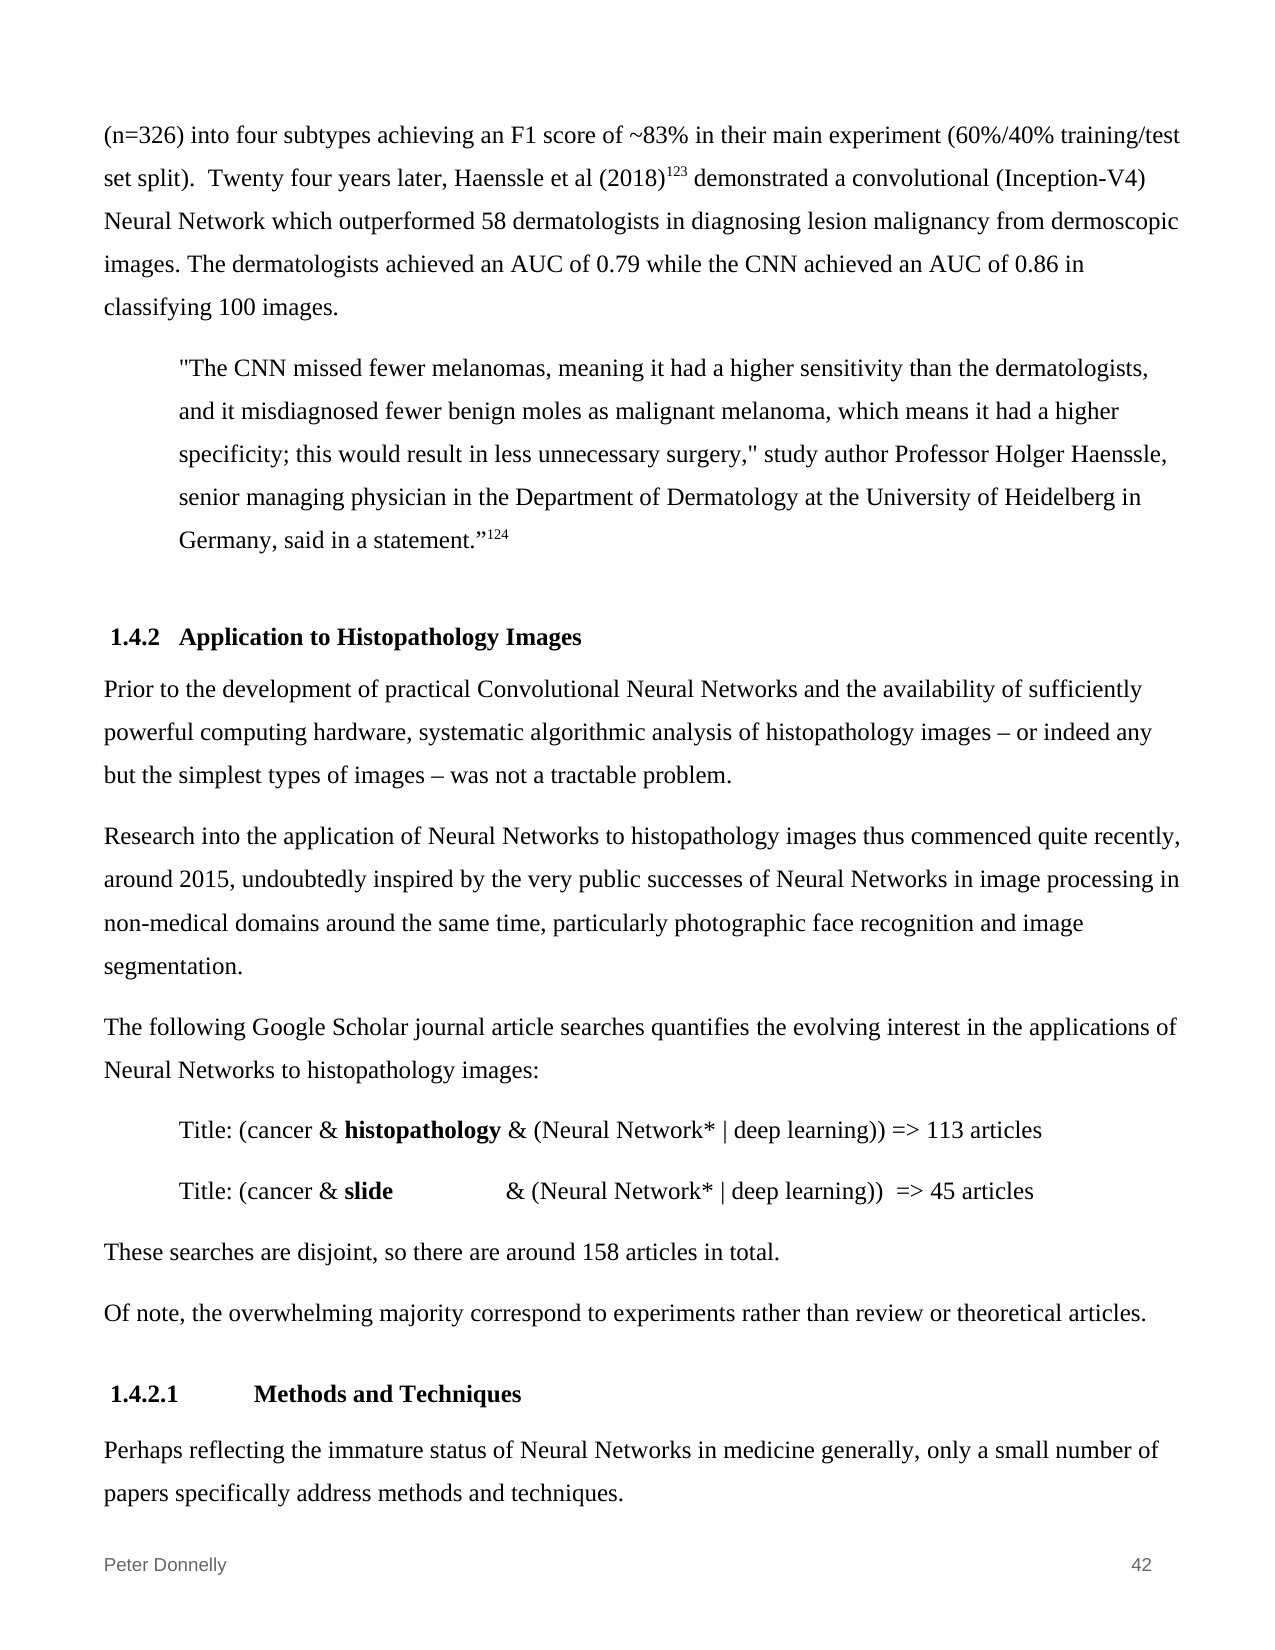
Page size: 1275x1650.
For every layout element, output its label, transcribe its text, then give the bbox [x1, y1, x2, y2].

text The following Google Scholar journal article searches quantifies the evolving interest in the applications of Neural Networks to histopathology images: [103, 1012, 1181, 1083]
text Title: (cancer & histopathology & (Neural Network* | deep learning)) => 113 articles [178, 1116, 1181, 1144]
text Of note, the overwhelming majority correspond to experiments rather than review or theoretical articles. [103, 1298, 1181, 1327]
text Prior to the development of practical Convolutional Neural Networks and the availability of sufficiently powerful computing hardware, systematic algorithmic analysis of histopathology images – or indeed any but the simplest types of images – was not a tractable problem. [103, 674, 1181, 789]
text Research into the application of Neural Networks to histopathology images thus commenced quite recently, around 2015, undoubtedly inspired by the very public successes of Neural Networks in image processing in non-medical domains around the same time, particularly photographic face recognition and image segmentation. [103, 821, 1181, 979]
text "The CNN missed fewer melanomas, meaning it had a higher sensitivity than the dermatologists, and it misdiagnosed fewer benign moles as malignant melanoma, which means it had a higher specificity; this would result in less unnecessary surgery," study author Professor Holger Haenssle, senior managing physician in the Department of Dermatology at the University of Heidelberg in Germany, said in a statement.” [178, 353, 1181, 554]
text Title: (cancer & slide & (Neural Network* | deep learning)) => 45 articles [178, 1176, 1181, 1205]
subtitle Application to Histopathology Images [103, 622, 1181, 651]
subtitle Methods and Techniques [103, 1379, 1181, 1408]
text (n=326) into four subtypes achieving an F1 score of ~83% in their main experiment (60%/40% training/test set split). Twenty four years later, Haenssle et al (2018) demonstrated a convolutional (Inception-V4) Neural Network which outperformed 58 dermatologists in diagnosing lesion malignancy from dermoscopic images. The dermatologists achieved an AUC of 0.79 while the CNN achieved an AUC of 0.86 in classifying 100 images. [103, 120, 1181, 321]
text Perhaps reflecting the immature status of Neural Networks in medicine generally, only a small number of papers specifically address methods and techniques. [103, 1435, 1181, 1507]
text These searches are disjoint, so there are around 158 articles in total. [103, 1237, 1181, 1266]
